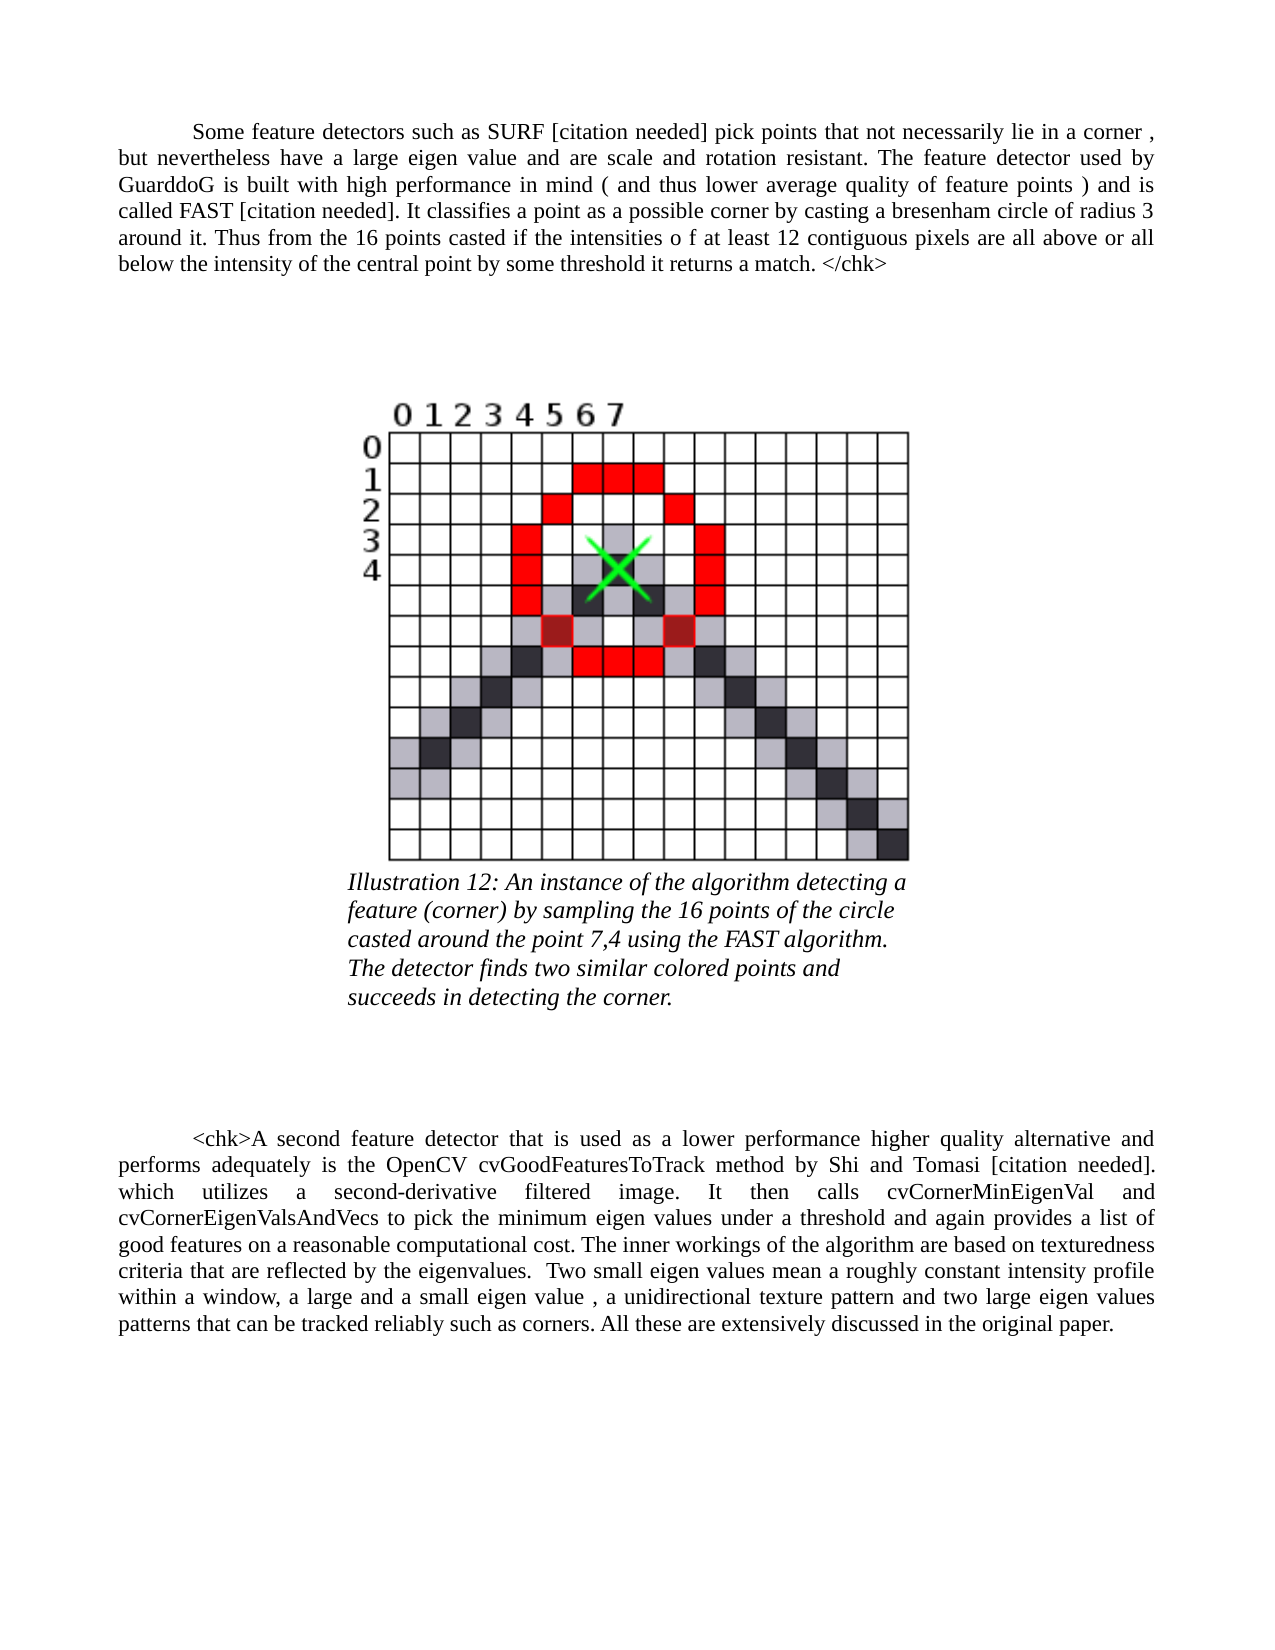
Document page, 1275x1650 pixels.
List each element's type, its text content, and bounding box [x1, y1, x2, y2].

picture [347, 398, 919, 867]
text Illustration 12: An instance of the algorithm detecting a feature (corner) by sampling the 16 points of the circle casted around the point 7,4 using the FAST algorithm. The detector finds two similar colored points and succeeds in detecting the corner. [347, 867, 918, 1011]
text Some feature detectors such as SURF [citation needed] pick points that not necessarily lie in a corner , but nevertheless have a large eigen value and are scale and rotation resistant. The feature detector used by GuarddoG is built with high performance in mind ( and thus lower average quality of feature points ) and is called FAST [citation needed]. It classifies a point as a possible corner by casting a bresenham circle of radius 3 around it. Thus from the 16 points casted if the intensities o f at least 12 contiguous pixels are all above or all below the intensity of the central point by some threshold it returns a match. </chk> [118, 118, 1157, 276]
text <chk>A second feature detector that is used as a lower performance higher quality alternative and performs adequately is the OpenCV cvGoodFeaturesToTrack method by Shi and Tomasi [citation needed]. which utilizes a second-derivative filtered image. It then calls cvCornerMinEigenVal and cvCornerEigenValsAndVecs to pick the minimum eigen values under a threshold and again provides a list of good features on a reasonable computational cost. The inner workings of the algorithm are based on texturedness criteria that are reflected by the eigenvalues. Two small eigen values mean a roughly constant intensity profile within a window, a large and a small eigen value , a unidirectional texture pattern and two large eigen values patterns that can be tracked reliably such as corners. All these are extensively discussed in the original paper. [118, 1125, 1157, 1336]
